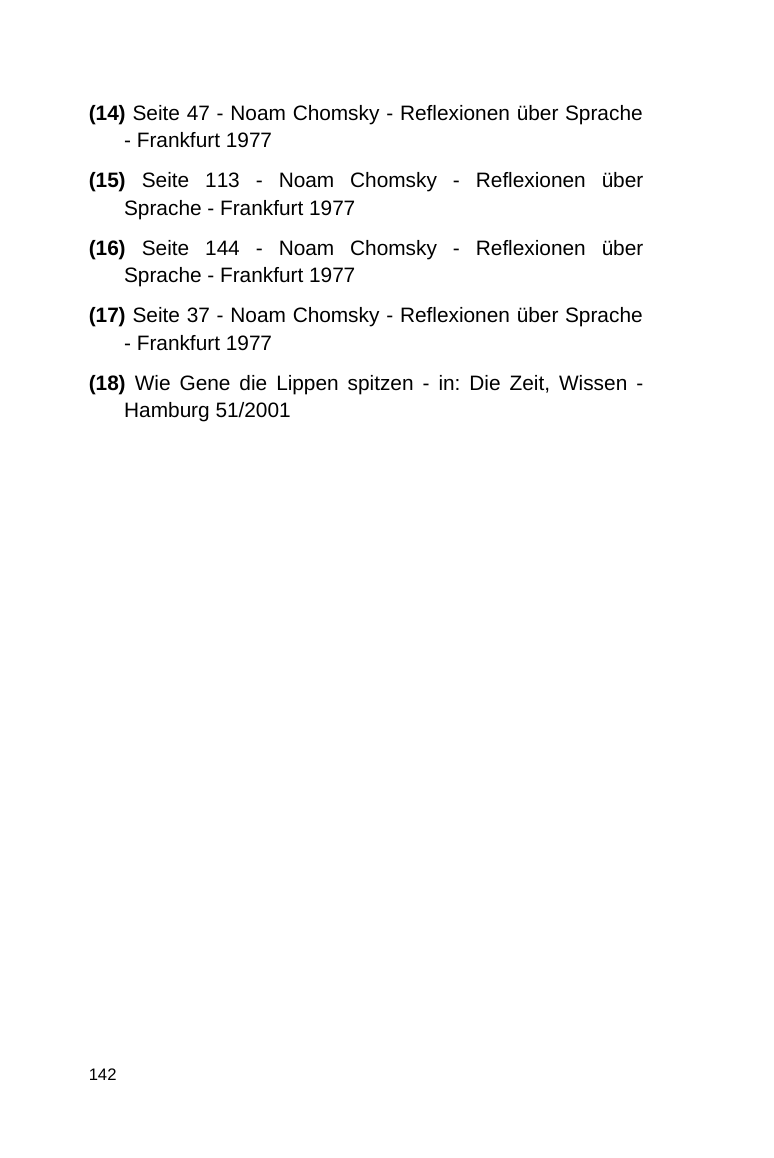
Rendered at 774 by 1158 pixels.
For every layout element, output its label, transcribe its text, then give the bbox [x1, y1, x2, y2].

text (14) Seite 47 - Noam Chomsky - Reflexionen über Sprache - Frankfurt 1977 [88, 100, 644, 152]
text (18) Wie Gene die Lippen spitzen - in: Die Zeit, Wissen - Hamburg 51/2001 [88, 370, 644, 422]
text (16) Seite 144 - Noam Chomsky - Reflexionen über Sprache - Frankfurt 1977 [88, 235, 644, 287]
text (17) Seite 37 - Noam Chomsky - Reflexionen über Sprache - Frankfurt 1977 [88, 303, 644, 354]
text (15) Seite 113 - Noam Chomsky - Reflexionen über Sprache - Frankfurt 1977 [88, 168, 644, 219]
